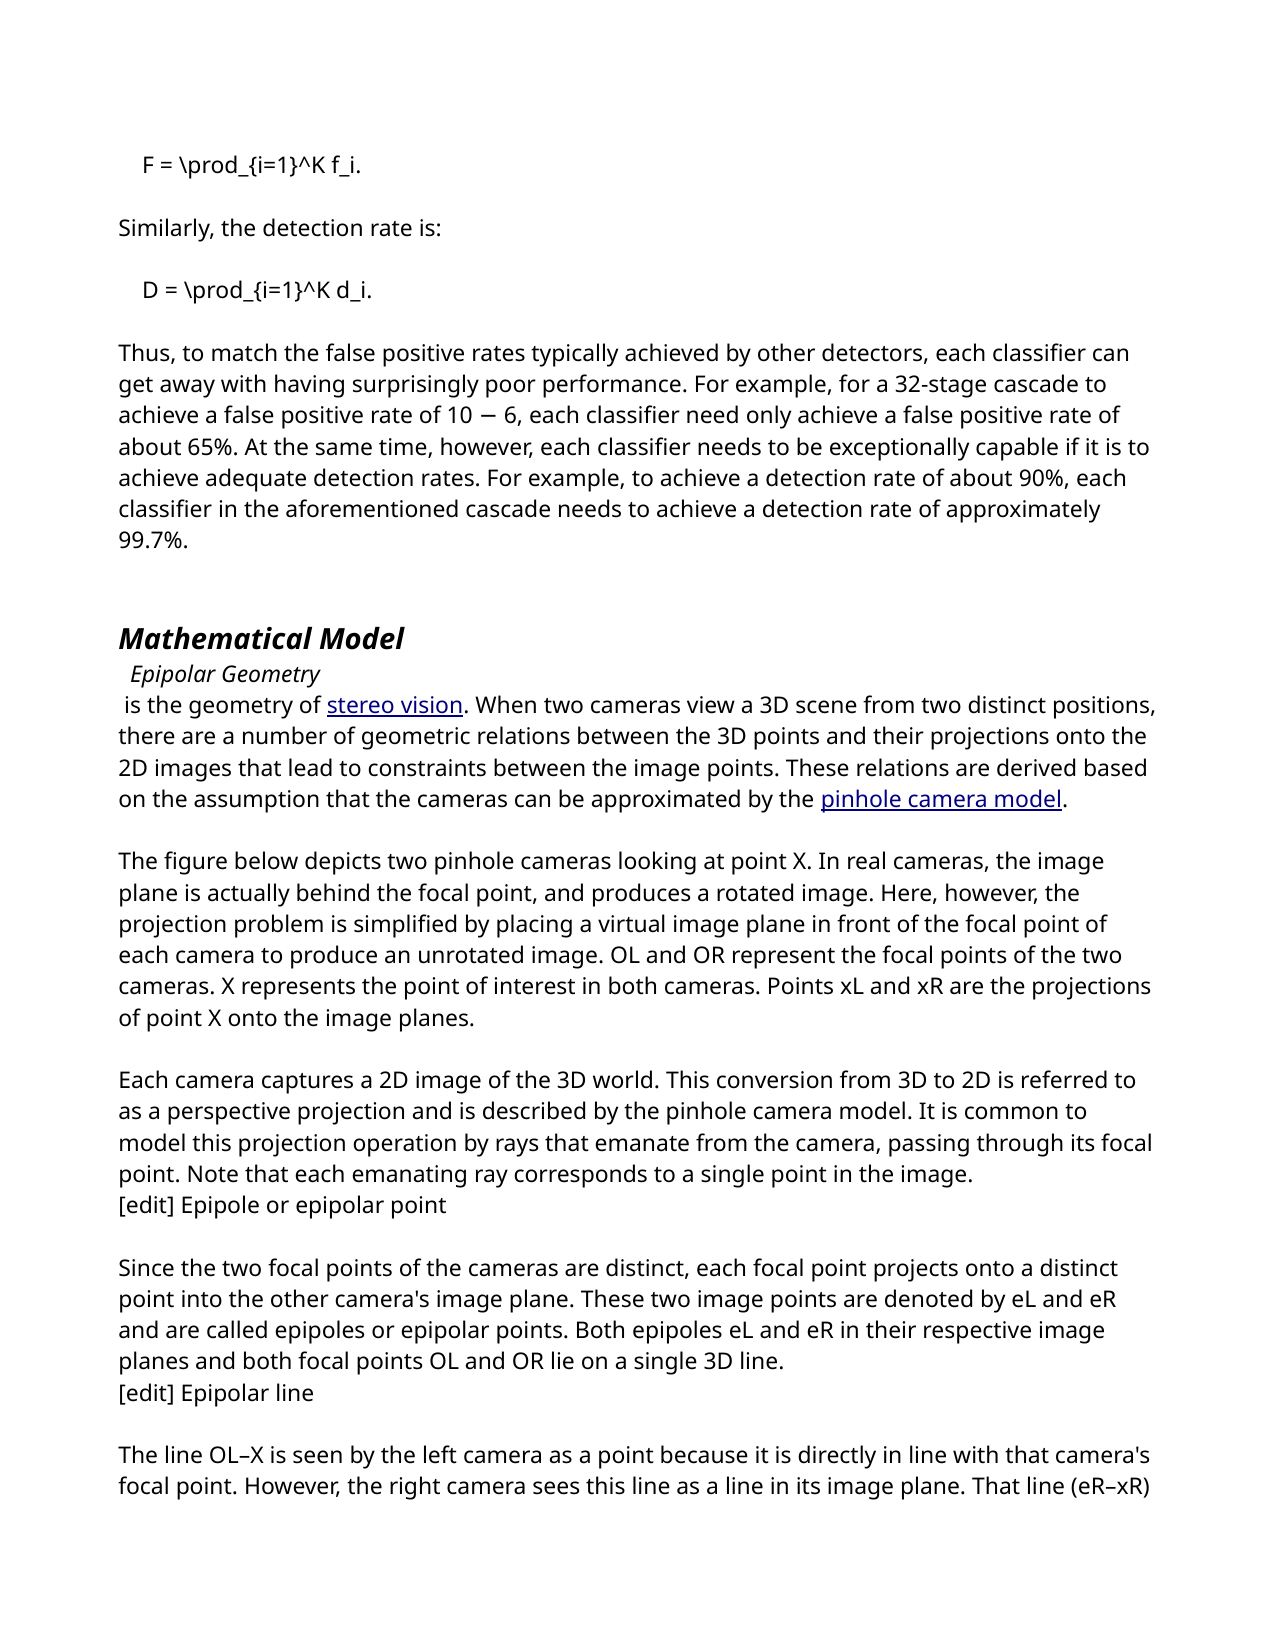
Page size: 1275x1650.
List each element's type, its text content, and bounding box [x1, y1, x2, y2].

text Thus, to match the false positive rates typically achieved by other detectors, each classifier can get away with having surprisingly poor performance. For example, for a 32-stage cascade to achieve a false positive rate of 10 − 6, each classifier need only achieve a false positive rate of about 65%. At the same time, however, each classifier needs to be exceptionally capable if it is to achieve adequate detection rates. For example, to achieve a detection rate of about 90%, each classifier in the aforementioned cascade needs to achieve a detection rate of approximately 99.7%. [118, 337, 1157, 556]
text is the geometry of stereo vision. When two cameras view a 3D scene from two distinct positions, there are a number of geometric relations between the 3D points and their projections onto the 2D images that lead to constraints between the image points. These relations are derived based on the assumption that the cameras can be approximated by the pinhole camera model. [118, 689, 1157, 814]
text Similarly, the detection rate is: [118, 212, 1157, 243]
text Epipolar Geometry [118, 658, 1157, 689]
text Each camera captures a 2D image of the 3D world. This conversion from 3D to 2D is referred to as a perspective projection and is described by the pinhole camera model. It is common to model this projection operation by rays that emanate from the camera, passing through its focal point. Note that each emanating ray corresponds to a single point in the image. [118, 1064, 1157, 1189]
text The figure below depicts two pinhole cameras looking at point X. In real cameras, the image plane is actually behind the focal point, and produces a rotated image. Here, however, the projection problem is simplified by placing a virtual image plane in front of the focal point of each camera to produce an unrotated image. OL and OR represent the focal points of the two cameras. X represents the point of interest in both cameras. Points xL and xR are the projections of point X onto the image planes. [118, 845, 1157, 1033]
text Mathematical Model [118, 618, 1157, 658]
text D = \prod_{i=1}^K d_i. [118, 274, 1157, 306]
text [edit] Epipolar line [118, 1377, 1157, 1408]
text F = \prod_{i=1}^K f_i. [118, 149, 1157, 181]
text [edit] Epipole or epipolar point [118, 1189, 1157, 1220]
text The line OL–X is seen by the left camera as a point because it is directly in line with that camera's focal point. However, the right camera sees this line as a line in its image plane. That line (eR–xR) [118, 1439, 1157, 1502]
text Since the two focal points of the cameras are distinct, each focal point projects onto a distinct point into the other camera's image plane. These two image points are denoted by eL and eR and are called epipoles or epipolar points. Both epipoles eL and eR in their respective image planes and both focal points OL and OR lie on a single 3D line. [118, 1252, 1157, 1377]
